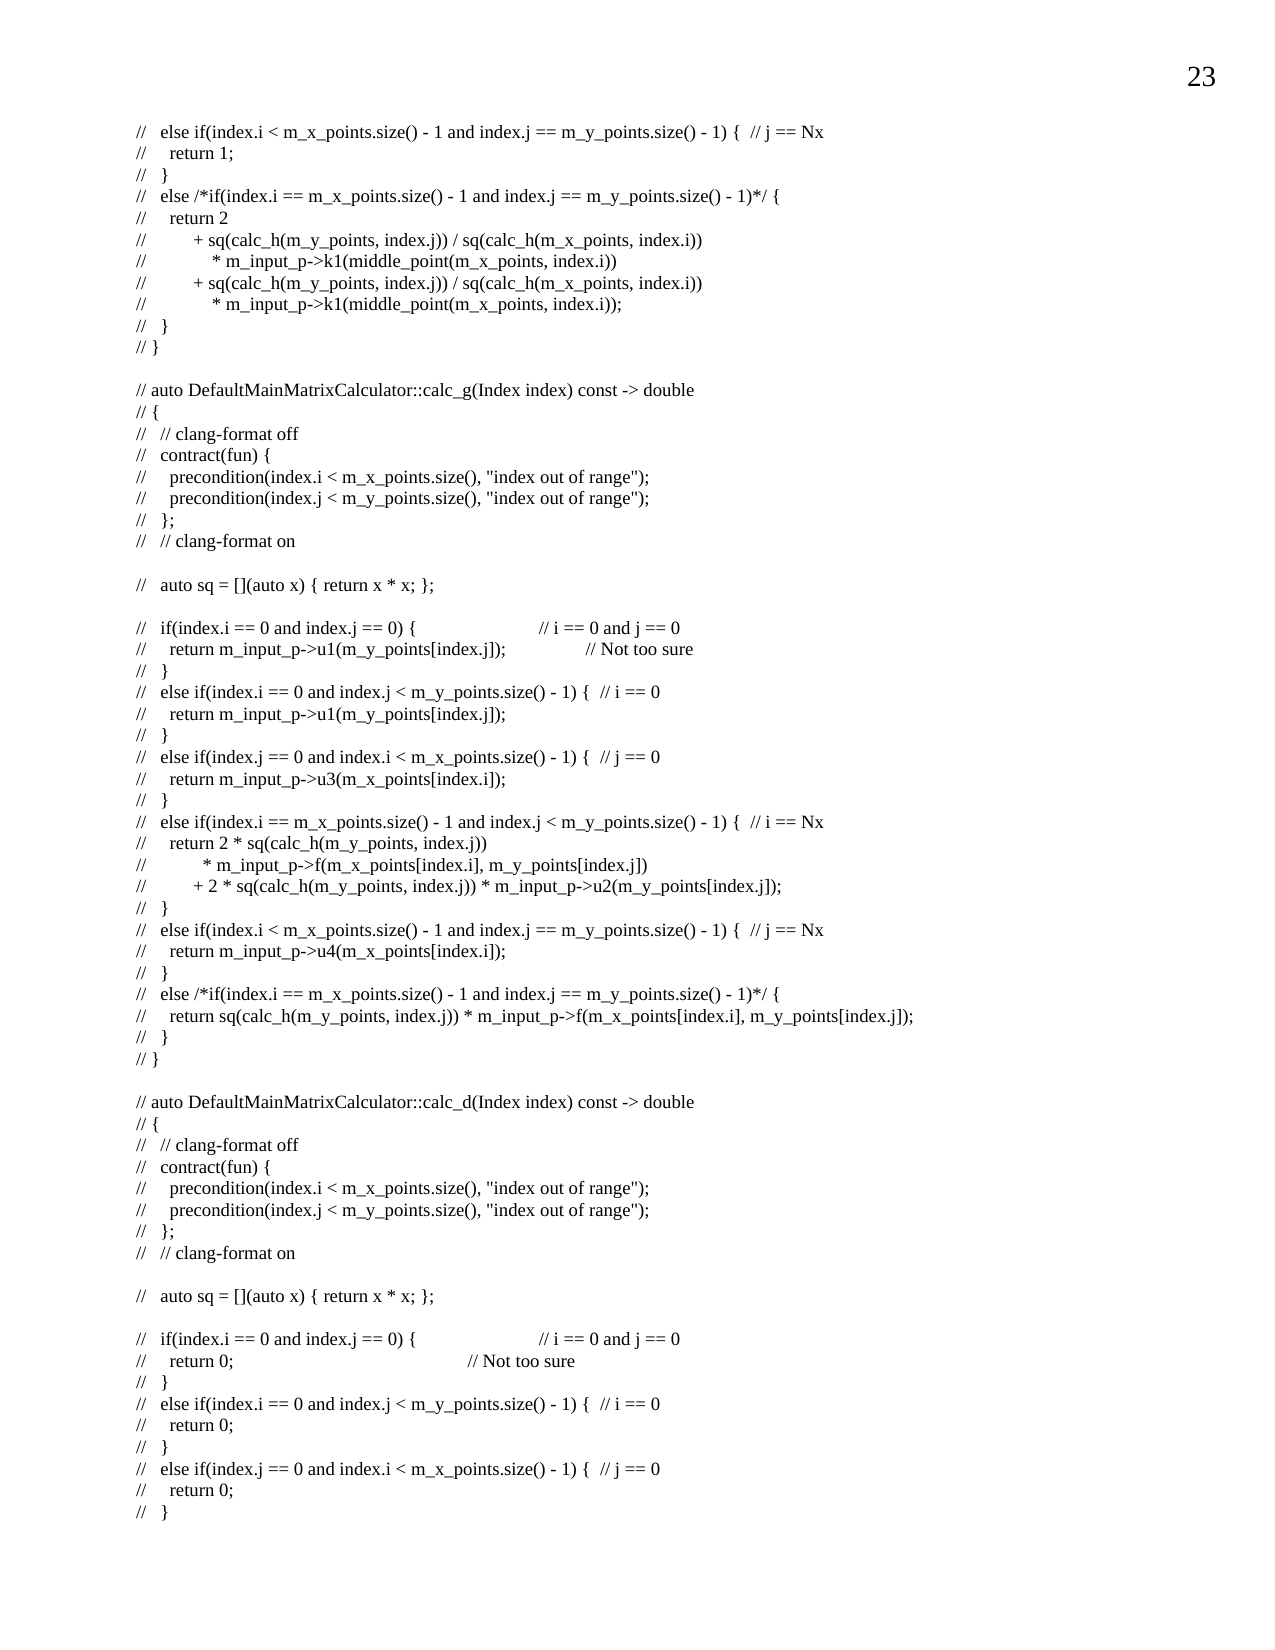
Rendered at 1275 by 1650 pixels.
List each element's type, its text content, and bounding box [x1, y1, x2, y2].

text // } [133, 164, 1214, 185]
text // } [133, 1501, 1214, 1522]
text // if(index.i == 0 and index.j == 0) { // i == 0 and j == 0 [133, 1328, 1214, 1350]
text // } [133, 962, 1214, 983]
text // else if(index.i < m_x_points.size() - 1 and index.j == m_y_points.size() - 1) { // j == Nx [133, 918, 1214, 940]
text // }; [133, 1220, 1214, 1242]
text // return m_input_p->u3(m_x_points[index.i]); [133, 767, 1214, 789]
text // // clang-format on [133, 1242, 1214, 1263]
text // else if(index.i == 0 and index.j < m_y_points.size() - 1) { // i == 0 [133, 1393, 1214, 1414]
text // } [133, 1026, 1214, 1048]
text // } [133, 1048, 1214, 1069]
text // // clang-format off [133, 1134, 1214, 1156]
text // precondition(index.i < m_x_points.size(), "index out of range"); [133, 1177, 1214, 1199]
text // } [133, 897, 1214, 918]
text // return 2 [133, 207, 1214, 228]
text // + 2 * sq(calc_h(m_y_points, index.j)) * m_input_p->u2(m_y_points[index.j]); [133, 875, 1214, 897]
text // else /*if(index.i == m_x_points.size() - 1 and index.j == m_y_points.size() - 1)*/ { [133, 983, 1214, 1005]
text // precondition(index.i < m_x_points.size(), "index out of range"); [133, 466, 1214, 487]
text // auto sq = [](auto x) { return x * x; }; [133, 573, 1214, 595]
text // return m_input_p->u4(m_x_points[index.i]); [133, 940, 1214, 962]
text // } [133, 660, 1214, 681]
text // precondition(index.j < m_y_points.size(), "index out of range"); [133, 487, 1214, 509]
text // return 0; [133, 1479, 1214, 1501]
text // precondition(index.j < m_y_points.size(), "index out of range"); [133, 1199, 1214, 1220]
text // else if(index.j == 0 and index.i < m_x_points.size() - 1) { // j == 0 [133, 746, 1214, 767]
text // else if(index.i == 0 and index.j < m_y_points.size() - 1) { // i == 0 [133, 681, 1214, 703]
text // return 0; [133, 1414, 1214, 1436]
text // auto DefaultMainMatrixCalculator::calc_d(Index index) const -> double [133, 1091, 1214, 1112]
text // } [133, 724, 1214, 746]
text // if(index.i == 0 and index.j == 0) { // i == 0 and j == 0 [133, 617, 1214, 638]
text // } [133, 1436, 1214, 1457]
text // contract(fun) { [133, 1156, 1214, 1177]
text // * m_input_p->k1(middle_point(m_x_points, index.i)); [133, 293, 1214, 315]
text // else /*if(index.i == m_x_points.size() - 1 and index.j == m_y_points.size() - 1)*/ { [133, 185, 1214, 207]
text // * m_input_p->k1(middle_point(m_x_points, index.i)) [133, 250, 1214, 272]
text // return sq(calc_h(m_y_points, index.j)) * m_input_p->f(m_x_points[index.i], m_y_points[index.j]); [133, 1005, 1214, 1026]
text // }; [133, 509, 1214, 530]
text // else if(index.i == m_x_points.size() - 1 and index.j < m_y_points.size() - 1) { // i == Nx [133, 811, 1214, 832]
text // // clang-format on [133, 530, 1214, 552]
text // return m_input_p->u1(m_y_points[index.j]); // Not too sure [133, 638, 1214, 660]
text // * m_input_p->f(m_x_points[index.i], m_y_points[index.j]) [133, 854, 1214, 875]
text // } [133, 1371, 1214, 1393]
text // return 0; // Not too sure [133, 1350, 1214, 1371]
text // } [133, 789, 1214, 811]
text // return 2 * sq(calc_h(m_y_points, index.j)) [133, 832, 1214, 854]
text // auto sq = [](auto x) { return x * x; }; [133, 1285, 1214, 1307]
text // contract(fun) { [133, 444, 1214, 466]
text // + sq(calc_h(m_y_points, index.j)) / sq(calc_h(m_x_points, index.i)) [133, 272, 1214, 293]
text // return m_input_p->u1(m_y_points[index.j]); [133, 703, 1214, 724]
text // { [133, 1112, 1214, 1134]
text // + sq(calc_h(m_y_points, index.j)) / sq(calc_h(m_x_points, index.i)) [133, 228, 1214, 250]
text // } [133, 336, 1214, 358]
text // else if(index.j == 0 and index.i < m_x_points.size() - 1) { // j == 0 [133, 1457, 1214, 1479]
text // } [133, 315, 1214, 336]
text // auto DefaultMainMatrixCalculator::calc_g(Index index) const -> double [133, 379, 1214, 401]
text // { [133, 401, 1214, 422]
text // return 1; [133, 142, 1214, 164]
text // // clang-format off [133, 422, 1214, 444]
text // else if(index.i < m_x_points.size() - 1 and index.j == m_y_points.size() - 1) { // j == Nx [133, 121, 1214, 142]
